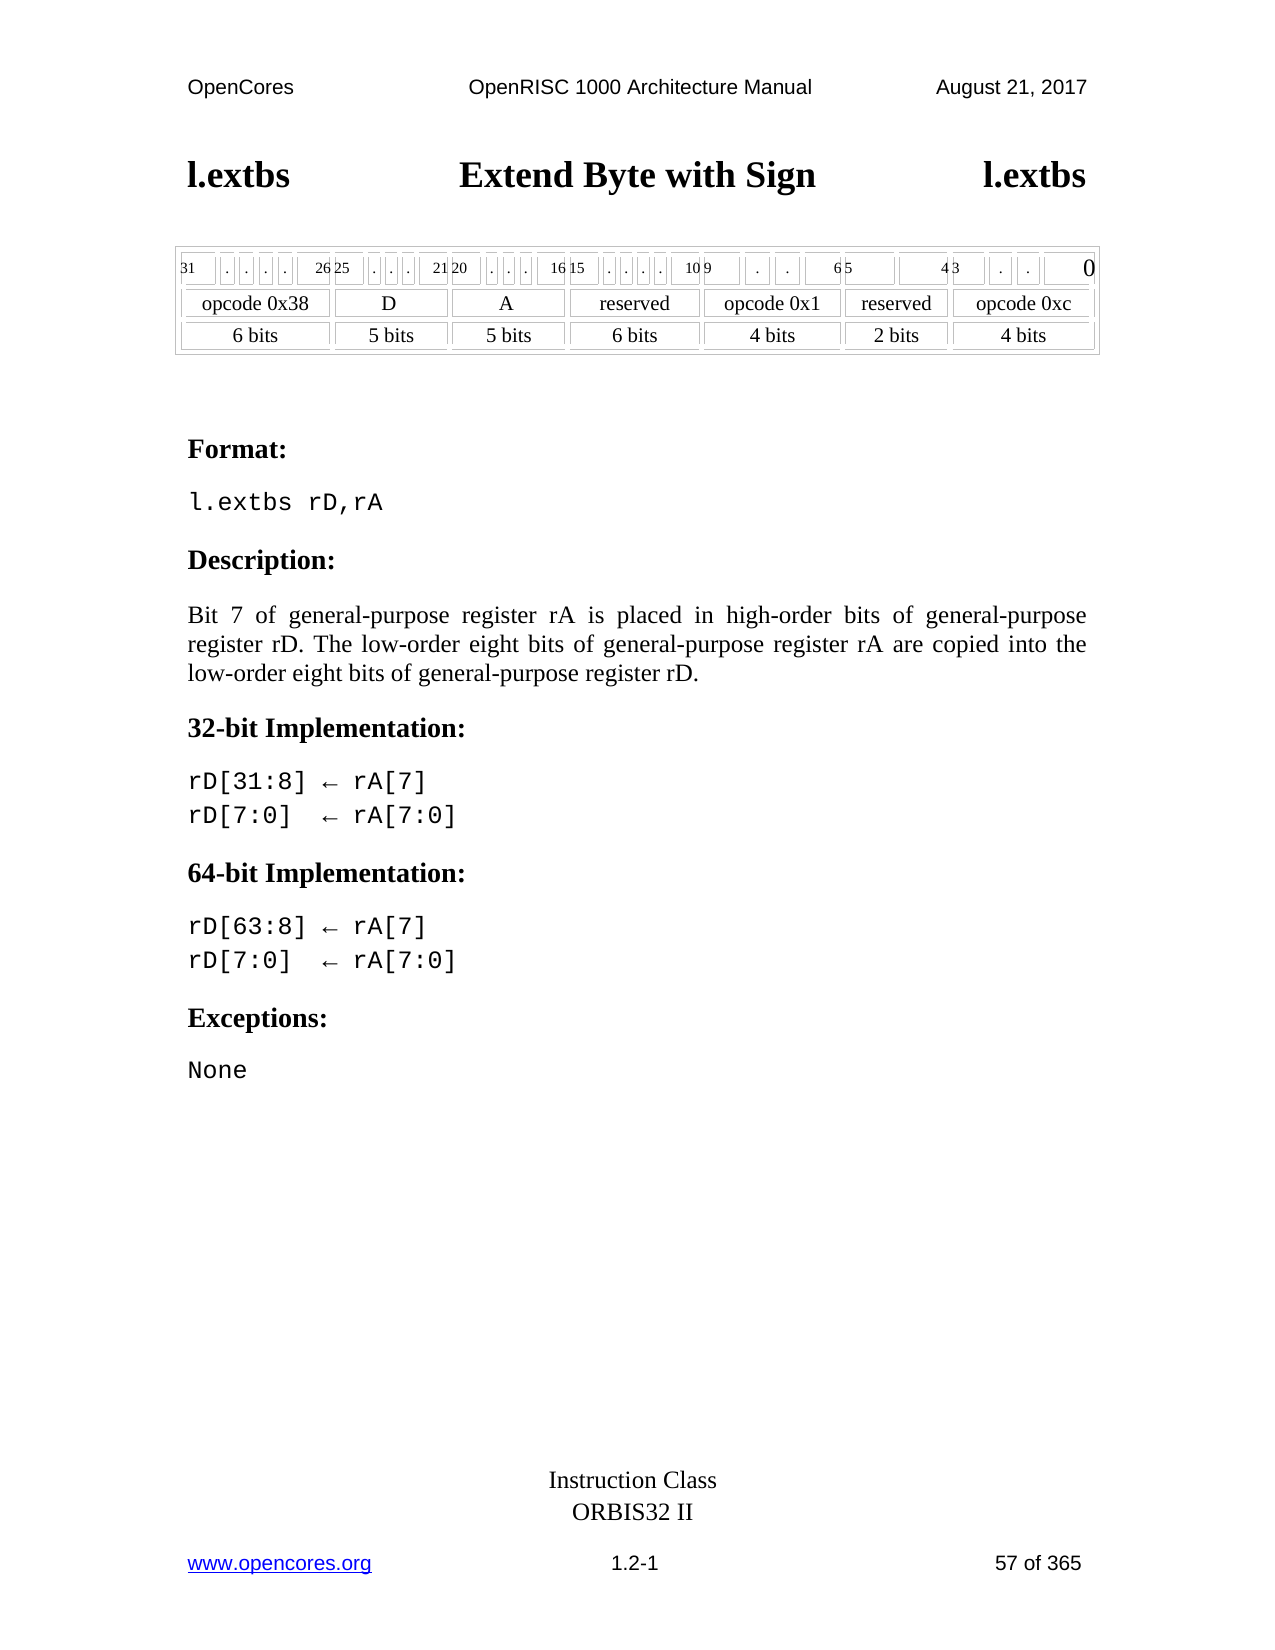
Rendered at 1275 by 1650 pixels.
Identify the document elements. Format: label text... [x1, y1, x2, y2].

text rD[31:8] ← rA[7] rD[7:0] ← rA[7:0] [187, 769, 1087, 831]
text Exceptions: [187, 1001, 1087, 1033]
text rD[63:8] ← rA[7] rD[7:0] ← rA[7:0] [187, 913, 1087, 976]
text 32-bit Implementation: [187, 712, 1087, 744]
text l.extbs rD,rA [187, 489, 1087, 518]
text Format: [187, 432, 1087, 464]
text Description: [187, 543, 1087, 575]
text None [187, 1058, 1087, 1086]
text Bit 7 of general-purpose register rA is placed in high-order bits of general-purpose register rD. The low-order eight bits of general-purpose register rA are copied into the low-order eight bits of general-purpose register rD. [187, 600, 1087, 687]
text 64-bit Implementation: [187, 856, 1087, 888]
